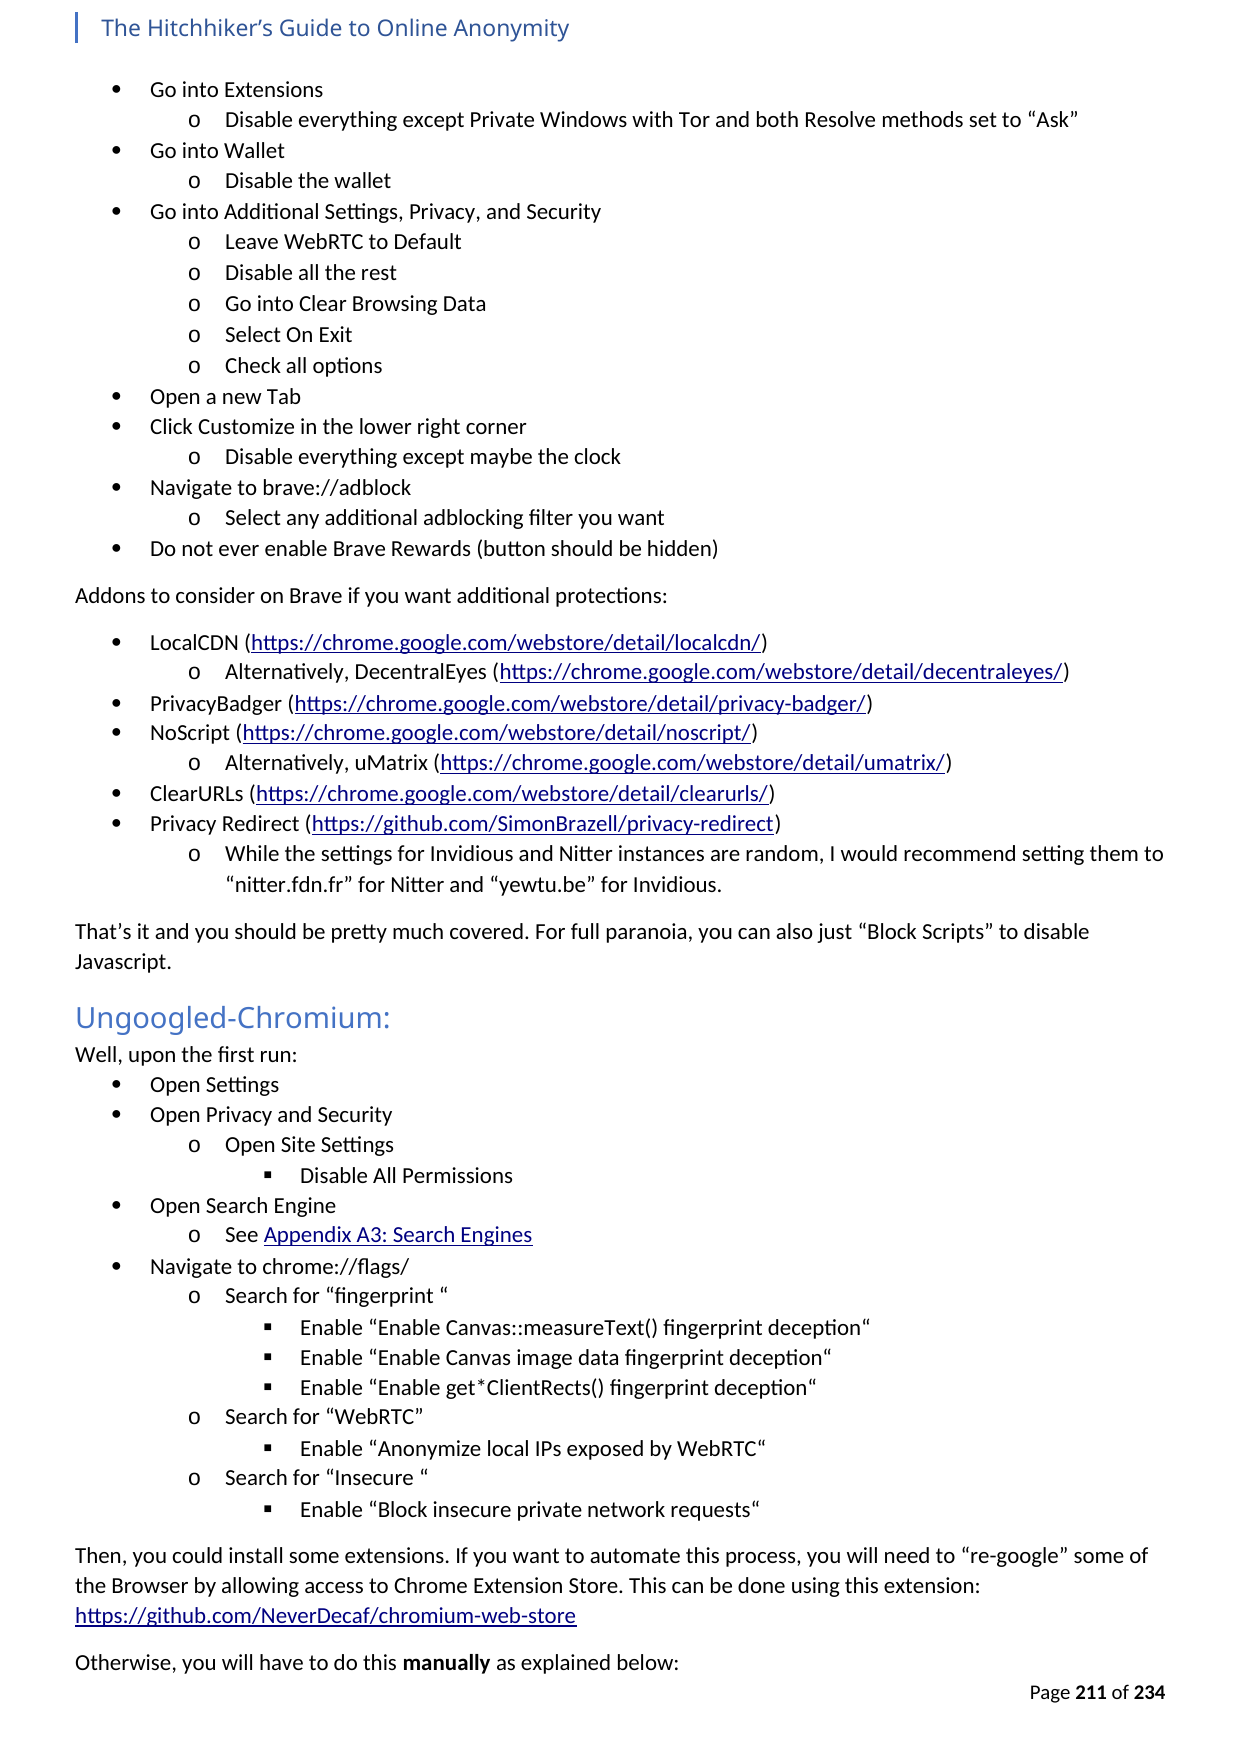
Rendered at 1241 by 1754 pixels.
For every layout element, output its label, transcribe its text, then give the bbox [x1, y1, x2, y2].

text That’s it and you should be pretty much covered. For full paranoia, you can also just “Block Scripts” to disable Javascript. [75, 917, 1165, 975]
list Enable “Enable Canvas image data fingerprint deception“ [262, 1343, 1165, 1371]
list PrivacyBadger (https://chrome.google.com/webstore/detail/privacy-badger/) [112, 689, 1165, 717]
list Go into Wallet [112, 136, 1165, 164]
list Check all options [187, 351, 1165, 381]
list Do not ever enable Brave Rewards (button should be hidden) [112, 534, 1165, 562]
text Addons to consider on Brave if you want additional protections: [75, 581, 1165, 609]
list Disable everything except Private Windows with Tor and both Resolve methods set to “Ask” [187, 105, 1165, 134]
list Click Customize in the lower right corner [112, 412, 1165, 440]
text Well, upon the first run: [75, 1040, 1165, 1068]
list Enable “Block insecure private network requests“ [262, 1495, 1165, 1523]
list Open Settings [112, 1070, 1165, 1098]
list Go into Extensions [112, 75, 1165, 103]
subtitle Ungoogled-Chromium: [75, 998, 1165, 1037]
list Open Search Engine [112, 1191, 1165, 1219]
list Enable “Enable Canvas::measureText() fingerprint deception“ [262, 1313, 1165, 1341]
list NoScript (https://chrome.google.com/webstore/detail/noscript/) [112, 718, 1165, 747]
list Search for “Insecure “ [187, 1463, 1165, 1493]
list Go into Clear Browsing Data [187, 289, 1165, 318]
list ClearURLs (https://chrome.google.com/webstore/detail/clearurls/) [112, 779, 1165, 808]
list Search for “fingerprint “ [187, 1282, 1165, 1311]
list Disable all the rest [187, 258, 1165, 287]
text Then, you could install some extensions. If you want to automate this process, you will need to “re-google” some of the Browser by allowing access to Chrome Extension Store. This can be done using this extension: https://github.com/NeverDecaf/chromium-web-store [75, 1541, 1165, 1629]
list Disable everything except maybe the clock [187, 442, 1165, 471]
text Otherwise, you will have to do this manually as explained below: [75, 1648, 1165, 1676]
list Leave WebRTC to Default [187, 227, 1165, 256]
list Search for “WebRTC” [187, 1402, 1165, 1432]
list While the settings for Invidious and Nitter instances are random, I would recommend setting them to “nitter.fdn.fr” for Nitter and “yewtu.be” for Invidious. [187, 839, 1165, 898]
list Go into Additional Settings, Privacy, and Security [112, 197, 1165, 225]
list Open Site Settings [187, 1130, 1165, 1159]
list Enable “Anonymize local IPs exposed by WebRTC“ [262, 1434, 1165, 1462]
list Open a new Tab [112, 382, 1165, 411]
list Navigate to chrome://flags/ [112, 1252, 1165, 1280]
list Select any additional adblocking filter you want [187, 503, 1165, 532]
list Alternatively, DecentralEyes (https://chrome.google.com/webstore/detail/decentraleyes/) [187, 657, 1165, 687]
list Select On Exit [187, 320, 1165, 349]
list Privacy Redirect (https://github.com/SimonBrazell/privacy-redirect) [112, 809, 1165, 837]
list Disable All Permissions [262, 1161, 1165, 1189]
list Navigate to brave://adblock [112, 473, 1165, 501]
list See Appendix A3: Search Engines [187, 1221, 1165, 1250]
list LocalCDN (https://chrome.google.com/webstore/detail/localcdn/) [112, 628, 1165, 656]
list Enable “Enable get*ClientRects() fingerprint deception“ [262, 1373, 1165, 1401]
list Disable the wallet [187, 166, 1165, 195]
list Alternatively, uMatrix (https://chrome.google.com/webstore/detail/umatrix/) [187, 748, 1165, 778]
list Open Privacy and Security [112, 1100, 1165, 1128]
